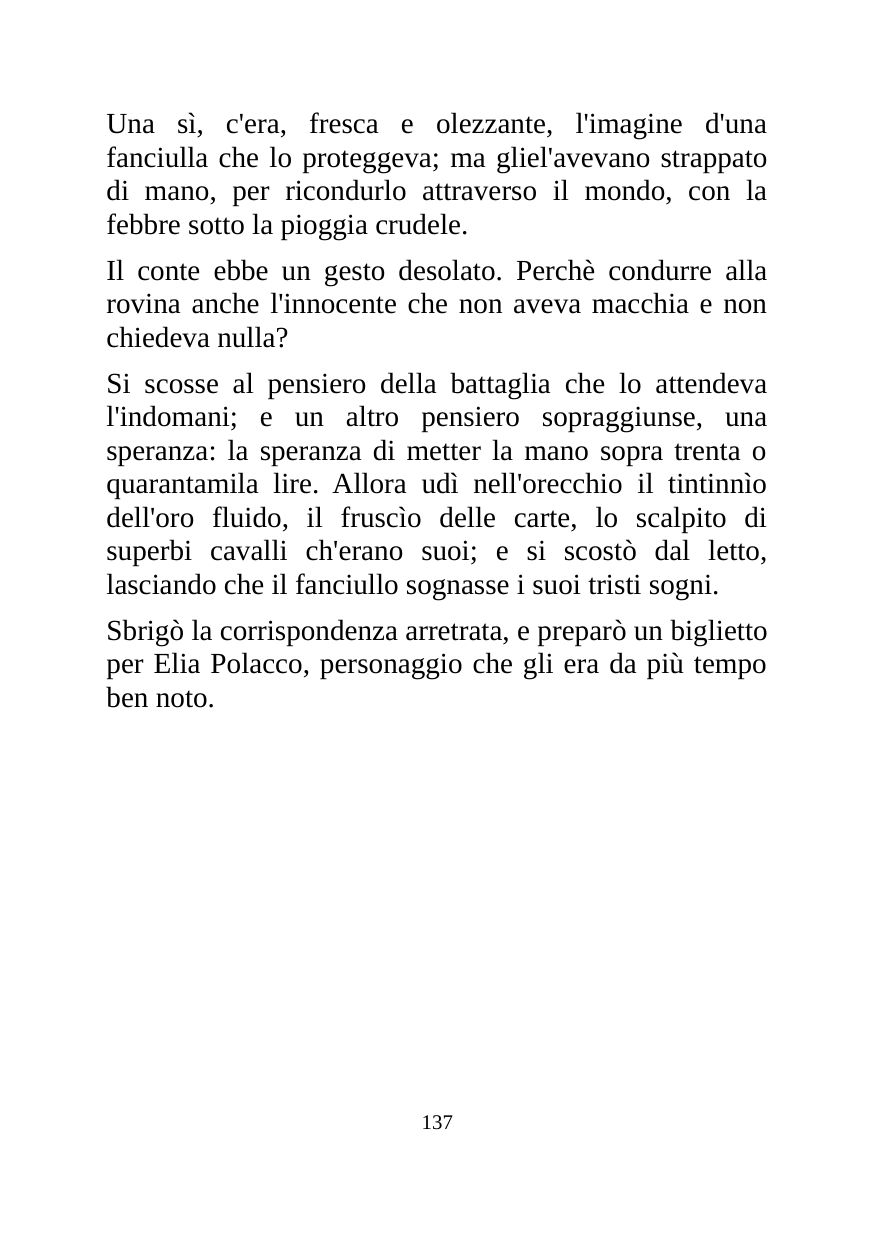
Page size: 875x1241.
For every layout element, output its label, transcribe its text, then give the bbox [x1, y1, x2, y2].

text Il conte ebbe un gesto desolato. Perchè condurre alla rovina anche l'innocente che non aveva macchia e non chiedeva nulla? [106, 253, 768, 353]
text Sbrigò la corrispondenza arretrata, e preparò un biglietto per Elia Polacco, personaggio che gli era da più tempo ben noto. [106, 613, 768, 714]
text Si scosse al pensiero della battaglia che lo attendeva l'indomani; e un altro pensiero sopraggiunse, una speranza: la speranza di metter la mano sopra trenta o quarantamila lire. Allora udì nell'orecchio il tintinnìo dell'oro fluido, il fruscìo delle carte, lo scalpito di superbi cavalli ch'erano suoi; e si scostò dal letto, lasciando che il fanciullo sognasse i suoi tristi sogni. [106, 366, 768, 601]
text Una sì, c'era, fresca e olezzante, l'imagine d'una fanciulla che lo proteggeva; ma gliel'avevano strappato di mano, per ricondurlo attraverso il mondo, con la febbre sotto la pioggia crudele. [106, 106, 768, 240]
